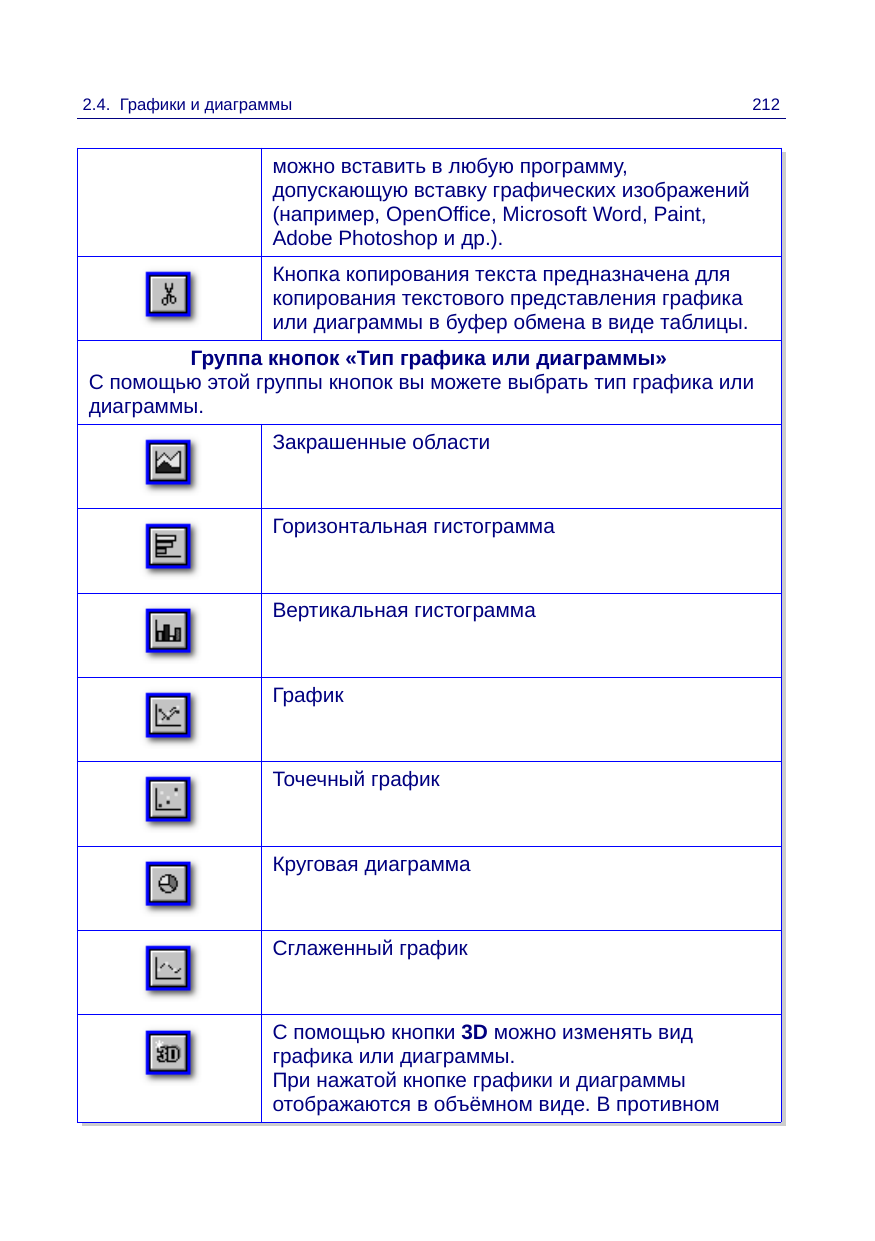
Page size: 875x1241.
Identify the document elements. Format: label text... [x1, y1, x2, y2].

picture [135, 682, 202, 749]
table_cell Вертикальная гистограмма [262, 594, 781, 677]
table_cell [78, 257, 261, 340]
picture [135, 935, 202, 1002]
table_cell [78, 847, 261, 930]
picture [135, 767, 202, 833]
table_cell можно вставить в любую программу, допускающую вставку графических изображений (например, OpenOffice, Microsoft Word, Paint, Adobe Photoshop и др.). [262, 149, 781, 256]
table_cell Кнопка копирования текста предназначена для копирования текстового представления графика или диаграммы в буфер обмена в виде таблицы. [262, 257, 781, 340]
table_cell Горизонтальная гистограмма [262, 509, 781, 592]
table_cell [78, 931, 261, 1014]
table_cell Точечный график [262, 762, 781, 846]
table_cell [78, 580, 261, 592]
picture [135, 261, 202, 328]
table_cell [78, 678, 261, 761]
table_cell [78, 762, 261, 846]
table_cell Сглаженный график [262, 931, 781, 1014]
table_cell [78, 594, 261, 677]
table_cell [78, 509, 261, 579]
table_cell Круговая диаграмма [262, 847, 781, 930]
table_cell С помощью кнопки 3D можно изменять вид графика или диаграммы. При нажатой кнопке графики и диаграммы отображаются в объёмном виде. В противном [262, 1015, 781, 1122]
picture [135, 1020, 202, 1086]
table_cell Закрашенные области [262, 425, 781, 508]
picture [135, 851, 202, 917]
table_cell [78, 425, 261, 429]
picture [135, 598, 202, 664]
picture [135, 513, 202, 580]
table_cell [78, 149, 261, 256]
table_cell [78, 430, 261, 508]
table_cell Группа кнопок «Тип графика или диаграммы» С помощью этой группы кнопок вы можете выбрать тип графика или диаграммы. [78, 341, 781, 424]
table_cell График [262, 678, 781, 761]
table_cell [78, 1015, 261, 1122]
picture [135, 429, 202, 496]
